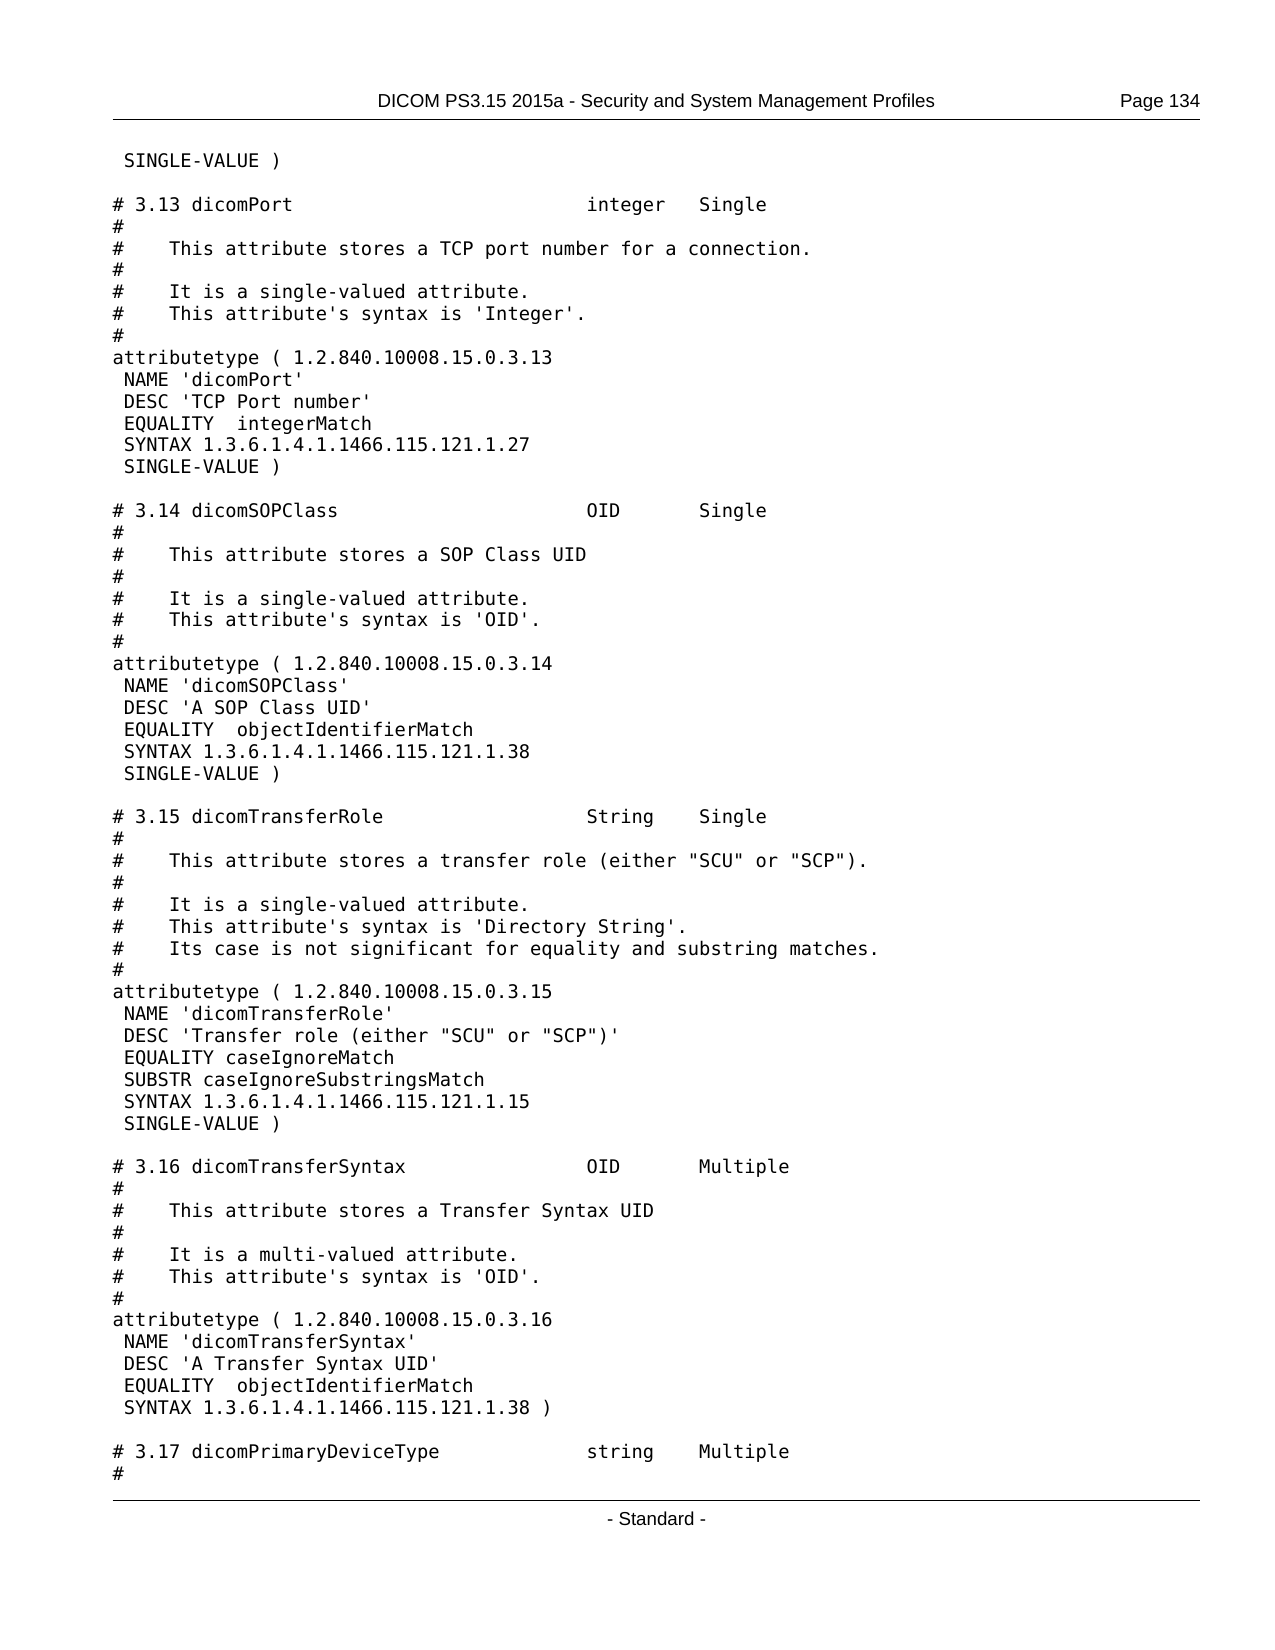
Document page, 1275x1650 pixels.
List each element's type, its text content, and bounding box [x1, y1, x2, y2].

text SINGLE-VALUE ) # 3.13 dicomPort integer Single # # This attribute stores a TCP port number for a connection. # # It is a single-valued attribute. # This attribute's syntax is 'Integer'. # attributetype ( 1.2.840.10008.15.0.3.13 NAME 'dicomPort' DESC 'TCP Port number' EQUALITY integerMatch SYNTAX 1.3.6.1.4.1.1466.115.121.1.27 SINGLE-VALUE ) # 3.14 dicomSOPClass OID Single # # This attribute stores a SOP Class UID # # It is a single-valued attribute. # This attribute's syntax is 'OID'. # attributetype ( 1.2.840.10008.15.0.3.14 NAME 'dicomSOPClass' DESC 'A SOP Class UID' EQUALITY objectIdentifierMatch SYNTAX 1.3.6.1.4.1.1466.115.121.1.38 SINGLE-VALUE ) # 3.15 dicomTransferRole String Single # # This attribute stores a transfer role (either "SCU" or "SCP"). # # It is a single-valued attribute. # This attribute's syntax is 'Directory String'. # Its case is not significant for equality and substring matches. # attributetype ( 1.2.840.10008.15.0.3.15 NAME 'dicomTransferRole' DESC 'Transfer role (either "SCU" or "SCP")' EQUALITY caseIgnoreMatch SUBSTR caseIgnoreSubstringsMatch SYNTAX 1.3.6.1.4.1.1466.115.121.1.15 SINGLE-VALUE ) # 3.16 dicomTransferSyntax OID Multiple # # This attribute stores a Transfer Syntax UID # # It is a multi-valued attribute. # This attribute's syntax is 'OID'. # attributetype ( 1.2.840.10008.15.0.3.16 NAME 'dicomTransferSyntax' DESC 'A Transfer Syntax UID' EQUALITY objectIdentifierMatch SYNTAX 1.3.6.1.4.1.1466.115.121.1.38 ) # 3.17 dicomPrimaryDeviceType string Multiple # [112, 150, 1200, 1484]
